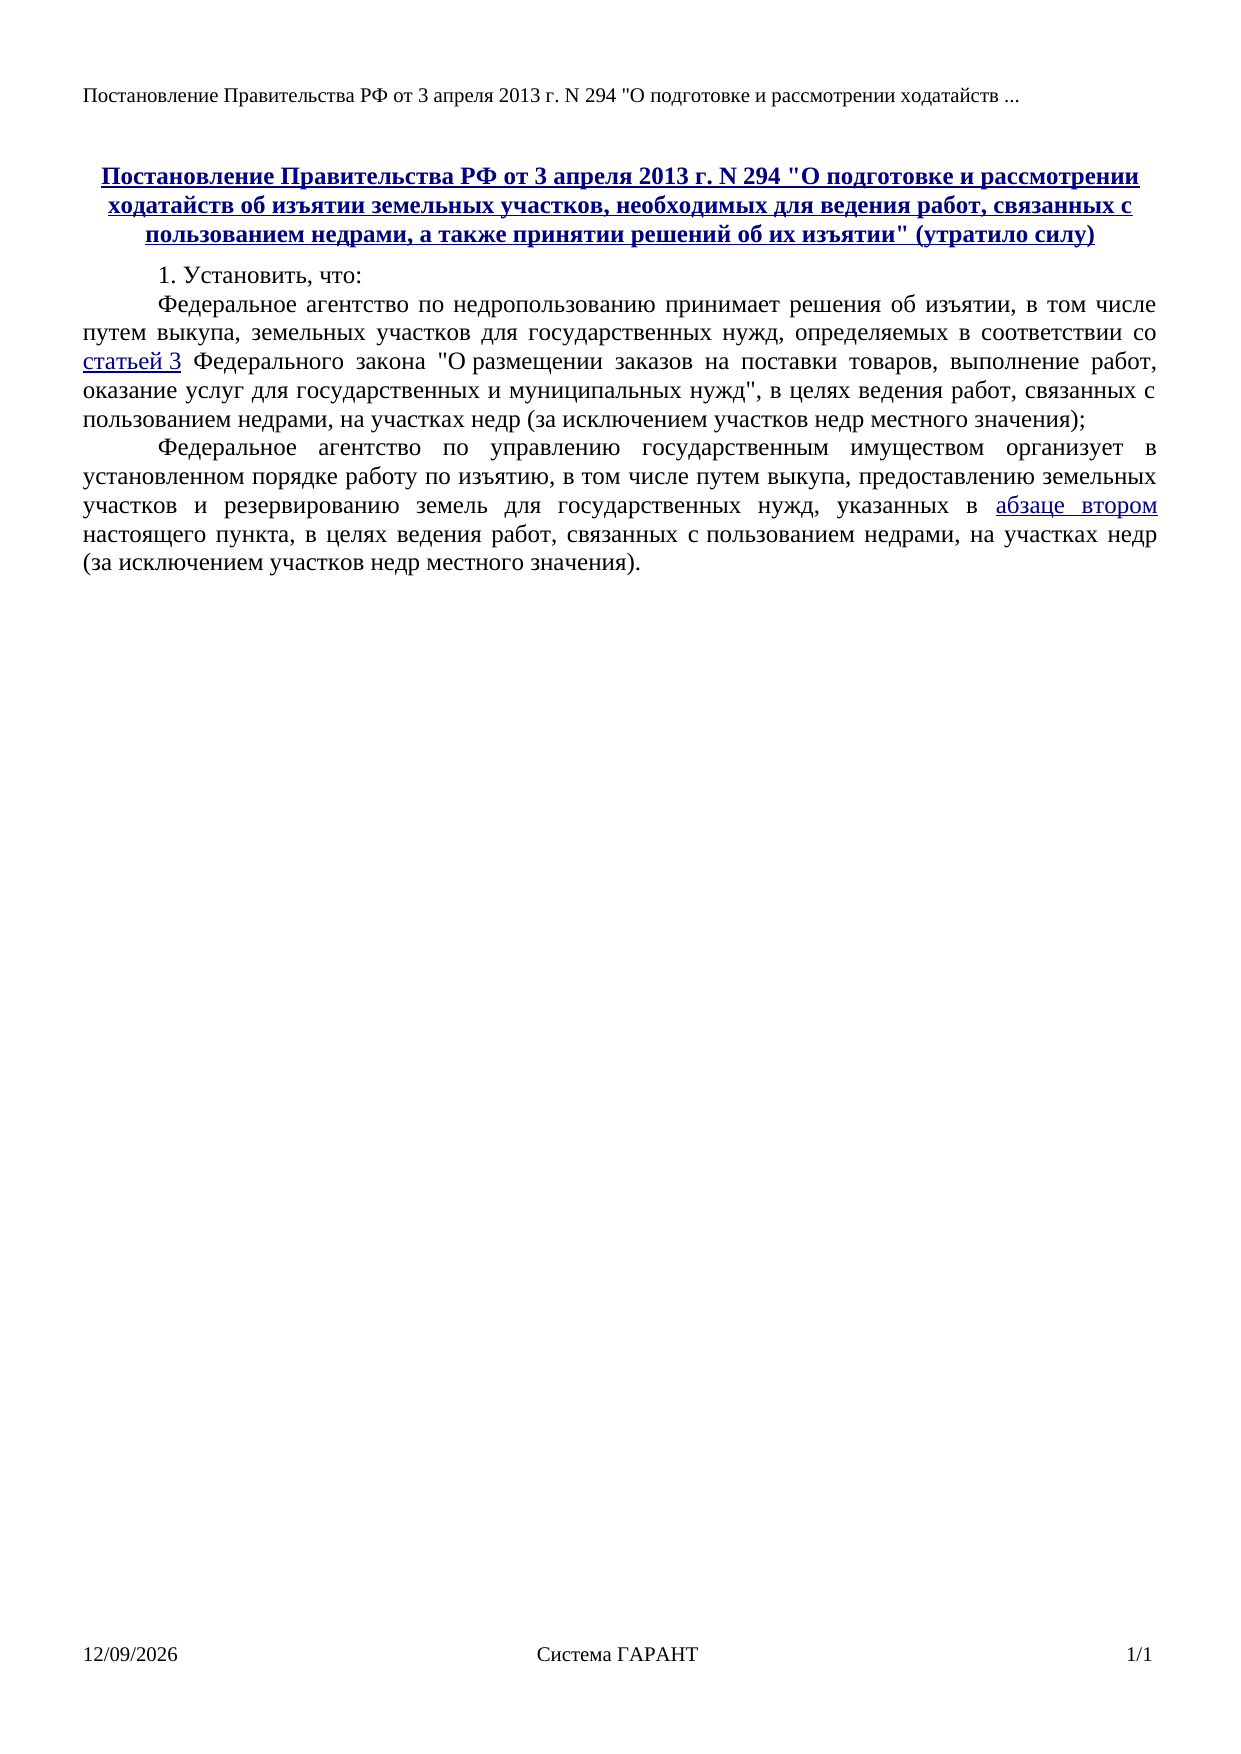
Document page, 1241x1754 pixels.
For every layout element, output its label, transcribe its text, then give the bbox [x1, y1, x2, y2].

text Федеральное агентство по управлению государственным имуществом организует в установленном порядке работу по изъятию, в том числе путем выкупа, предоставлению земельных участков и резервированию земель для государственных нужд, указанных в абзаце втором настоящего пункта, в целях ведения работ, связанных с пользованием недрами, на участках недр (за исключением участков недр местного значения). [83, 432, 1157, 576]
subtitle Постановление Правительства РФ от 3 апреля 2013 г. N 294 "О подготовке и рассмотрении ходатайств об изъятии земельных участков, необходимых для ведения работ, связанных с пользованием недрами, а также принятии решений об их изъятии" (утратило силу) [83, 161, 1157, 247]
text 1. Установить, что: [83, 260, 1157, 289]
text Федеральное агентство по недропользованию принимает решения об изъятии, в том числе путем выкупа, земельных участков для государственных нужд, определяемых в соответствии со статьей 3 Федерального закона "О размещении заказов на поставки товаров, выполнение работ, оказание услуг для государственных и муниципальных нужд", в целях ведения работ, связанных с пользованием недрами, на участках недр (за исключением участков недр местного значения); [83, 289, 1157, 432]
